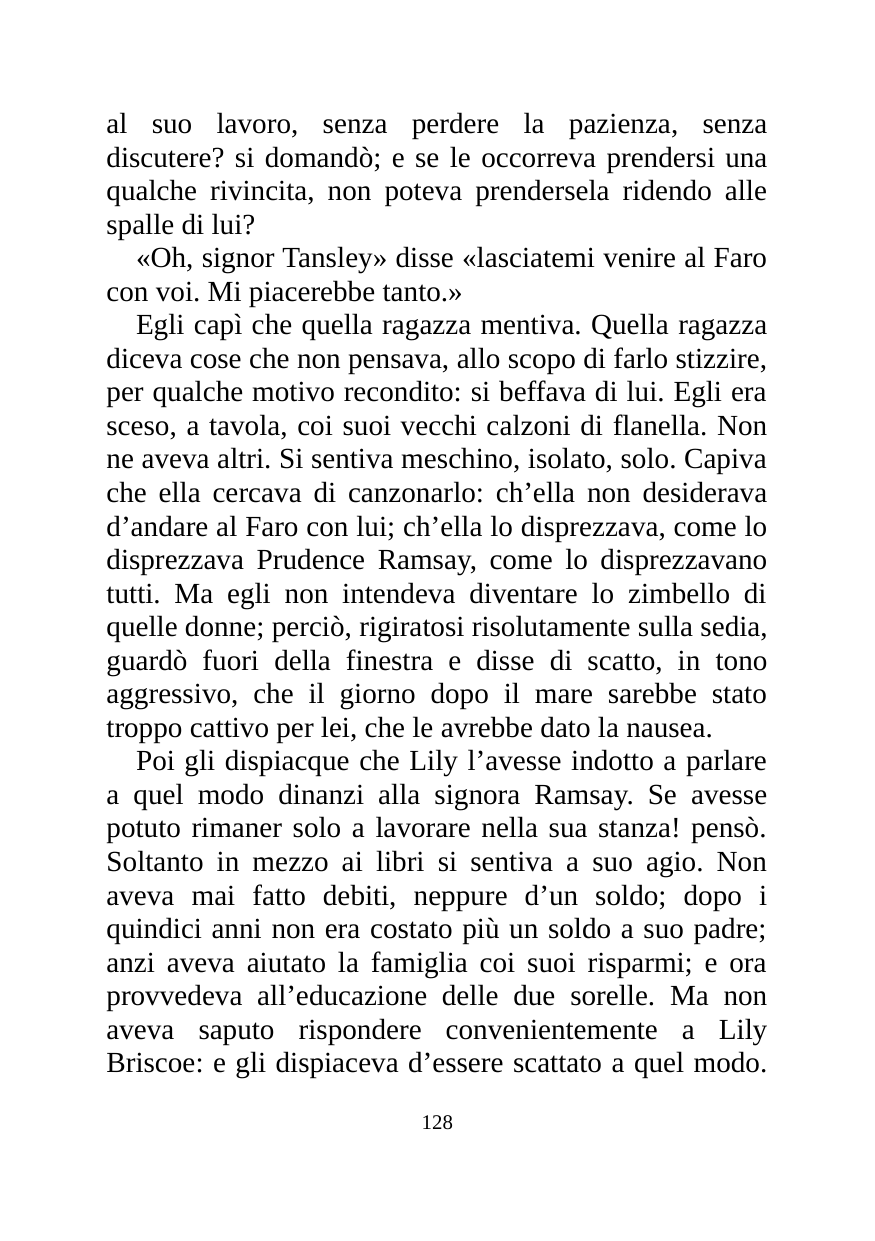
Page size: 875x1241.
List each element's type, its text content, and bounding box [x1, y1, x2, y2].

text Egli capì che quella ragazza mentiva. Quella ragazza diceva cose che non pensava, allo scopo di farlo stizzire, per qualche motivo recondito: si beffava di lui. Egli era sceso, a tavola, coi suoi vecchi calzoni di flanella. Non ne aveva altri. Si sentiva meschino, isolato, solo. Capiva che ella cercava di canzonarlo: ch’ella non desiderava d’andare al Faro con lui; ch’ella lo disprezzava, come lo disprezzava Prudence Ramsay, come lo disprezzavano tutti. Ma egli non intendeva diventare lo zimbello di quelle donne; perciò, rigiratosi risolutamente sulla sedia, guardò fuori della finestra e disse di scatto, in tono aggressivo, che il giorno dopo il mare sarebbe stato troppo cattivo per lei, che le avrebbe dato la nausea. [106, 307, 768, 743]
text «Oh, signor Tansley» disse «lasciatemi venire al Faro con voi. Mi piacerebbe tanto.» [106, 240, 768, 307]
text al suo lavoro, senza perdere la pazienza, senza discutere? si domandò; e se le occorreva prendersi una qualche rivincita, non poteva prendersela ridendo alle spalle di lui? [106, 106, 768, 240]
text Poi gli dispiacque che Lily l’avesse indotto a parlare a quel modo dinanzi alla signora Ramsay. Se avesse potuto rimaner solo a lavorare nella sua stanza! pensò. Soltanto in mezzo ai libri si sentiva a suo agio. Non aveva mai fatto debiti, neppure d’un soldo; dopo i quindici anni non era costato più un soldo a suo padre; anzi aveva aiutato la famiglia coi suoi risparmi; e ora provvedeva all’educazione delle due sorelle. Ma non aveva saputo rispondere convenientemente a Lily Briscoe: e gli dispiaceva d’essere scattato a quel modo. [106, 743, 768, 1079]
